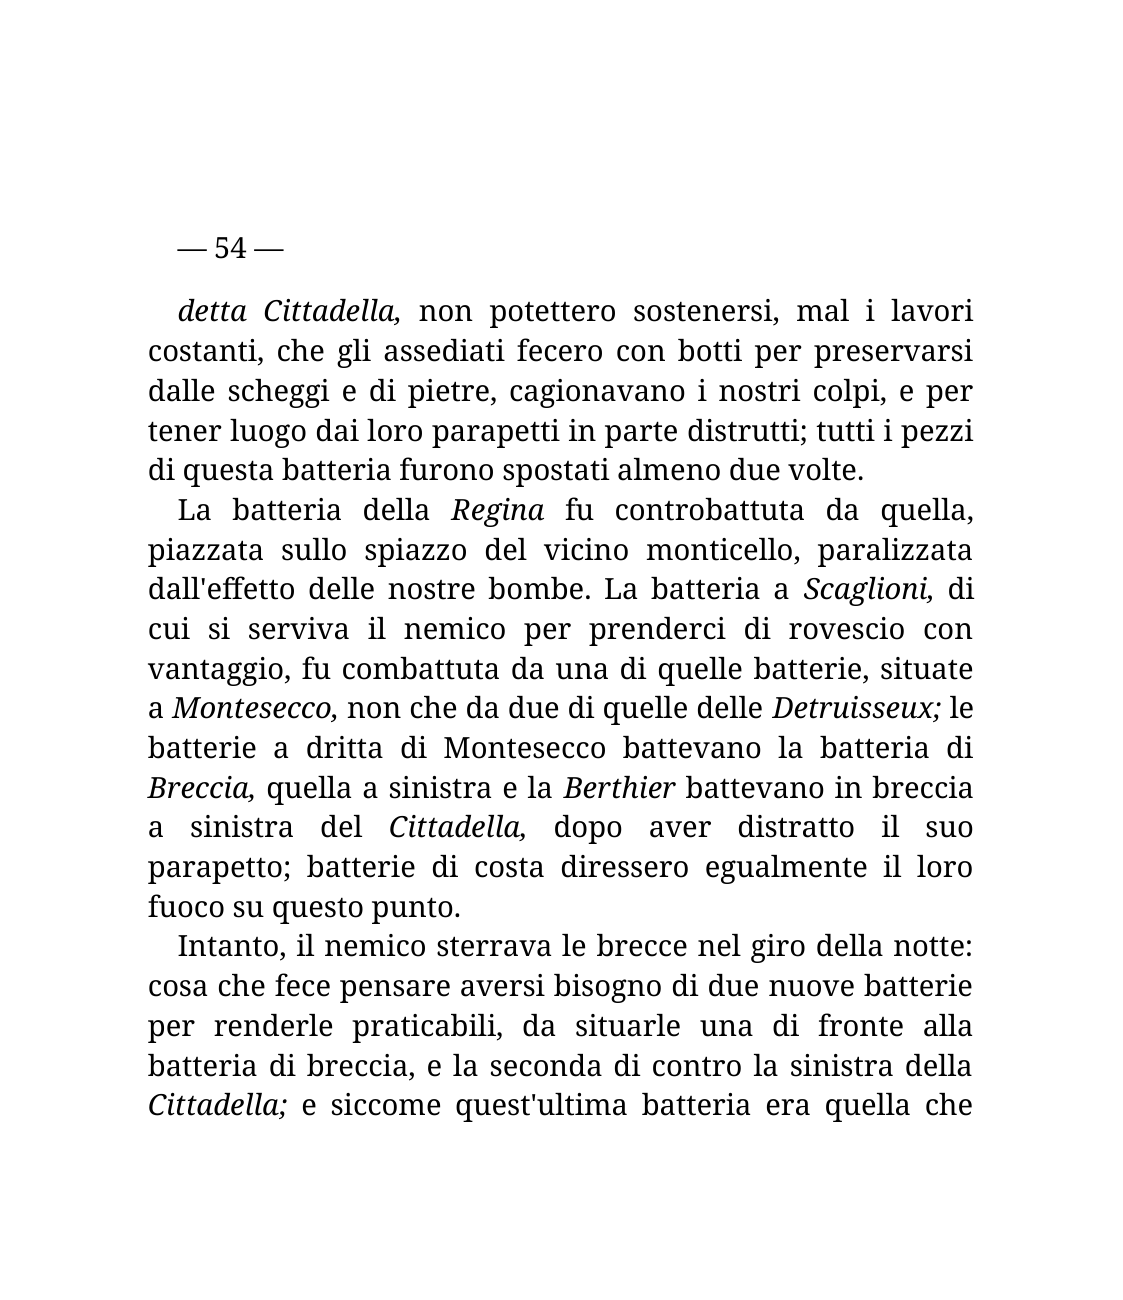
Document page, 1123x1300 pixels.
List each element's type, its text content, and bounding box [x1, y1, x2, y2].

text Intanto, il nemico sterrava le brecce nel giro della notte: cosa che fece pensare aversi bisogno di due nuove batterie per renderle praticabili, da situarle una di fronte alla batteria di breccia, e la seconda di contro la sinistra della Cittadella; e siccome quest'ultima batteria era quella che [148, 926, 974, 1124]
text detta Cittadella, non potettero sostenersi, mal i lavori costanti, che gli assediati fecero con botti per preservarsi dalle scheggi e di pietre, cagionavano i nostri colpi, e per tener luogo dai loro parapetti in parte distrutti; tutti i pezzi di questa batteria furono spostati almeno due volte. [148, 291, 974, 489]
text La batteria della Regina fu controbattuta da quella, piazzata sullo spiazzo del vicino monticello, paralizzata dall'effetto delle nostre bombe. La batteria a Scaglioni, di cui si serviva il nemico per prenderci di rovescio con vantaggio, fu combattuta da una di quelle batterie, situate a Montesecco, non che da due di quelle delle Detruisseux; le batterie a dritta di Montesecco battevano la batteria di Breccia, quella a sinistra e la Berthier battevano in breccia a sinistra del Cittadella, dopo aver distratto il suo parapetto; batterie di costa diressero egualmente il loro fuoco su questo punto. [148, 489, 974, 926]
text — 54 — [148, 227, 974, 267]
